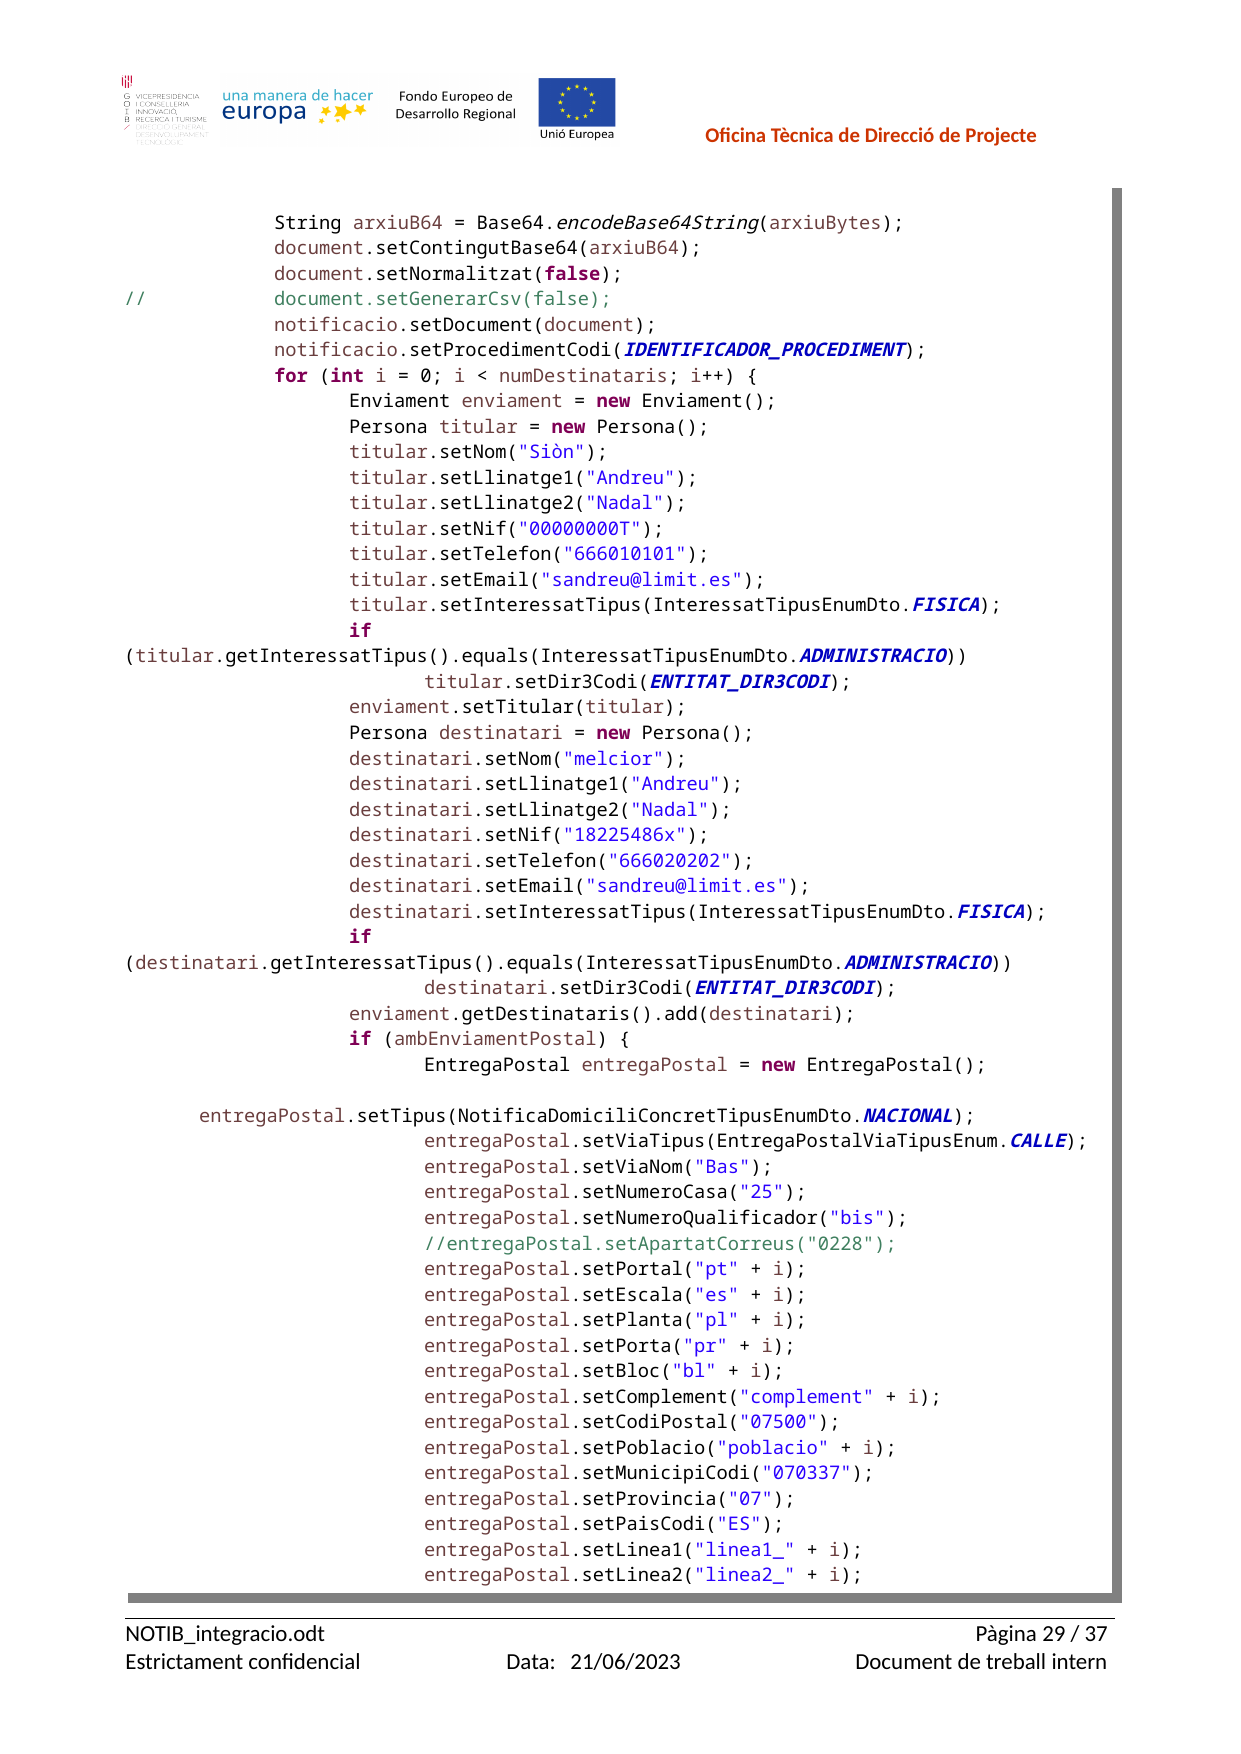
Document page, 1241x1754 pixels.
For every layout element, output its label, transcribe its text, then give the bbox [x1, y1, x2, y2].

table_header String arxiuB64 = Base64.encodeBase64String(arxiuBytes); document.setContingutBase64(arxiuB64); document.setNormalitzat(false); // document.setGenerarCsv(false); notificacio.setDocument(document); notificacio.setProcedimentCodi(IDENTIFICADOR_PROCEDIMENT); for (int i = 0; i < numDestinataris; i++) { Enviament enviament = new Enviament(); Persona titular = new Persona(); titular.setNom("Siòn"); titular.setLlinatge1("Andreu"); titular.setLlinatge2("Nadal"); titular.setNif("00000000T"); titular.setTelefon("666010101"); titular.setEmail("sandreu@limit.es"); titular.setInteressatTipus(InteressatTipusEnumDto.FISICA); if (titular.getInteressatTipus().equals(InteressatTipusEnumDto.ADMINISTRACIO)) titular.setDir3Codi(ENTITAT_DIR3CODI); enviament.setTitular(titular); Persona destinatari = new Persona(); destinatari.setNom("melcior"); destinatari.setLlinatge1("Andreu"); destinatari.setLlinatge2("Nadal"); destinatari.setNif("18225486x"); destinatari.setTelefon("666020202"); destinatari.setEmail("sandreu@limit.es"); destinatari.setInteressatTipus(InteressatTipusEnumDto.FISICA); if (destinatari.getInteressatTipus().equals(InteressatTipusEnumDto.ADMINISTRACIO)) destinatari.setDir3Codi(ENTITAT_DIR3CODI); enviament.getDestinataris().add(destinatari); if (ambEnviamentPostal) { EntregaPostal entregaPostal = new EntregaPostal(); entregaPostal.setTipus(NotificaDomiciliConcretTipusEnumDto.NACIONAL); entregaPostal.setViaTipus(EntregaPostalViaTipusEnum.CALLE); entregaPostal.setViaNom("Bas"); entregaPostal.setNumeroCasa("25"); entregaPostal.setNumeroQualificador("bis"); //entregaPostal.setApartatCorreus("0228"); entregaPostal.setPortal("pt" + i); entregaPostal.setEscala("es" + i); entregaPostal.setPlanta("pl" + i); entregaPostal.setPorta("pr" + i); entregaPostal.setBloc("bl" + i); entregaPostal.setComplement("complement" + i); entregaPostal.setCodiPostal("07500"); entregaPostal.setPoblacio("poblacio" + i); entregaPostal.setMunicipiCodi("070337"); entregaPostal.setProvincia("07"); entregaPostal.setPaisCodi("ES"); entregaPostal.setLinea1("linea1_" + i); entregaPostal.setLinea2("linea2_" + i); [118, 178, 1112, 1593]
picture [219, 73, 621, 147]
picture [118, 73, 213, 147]
